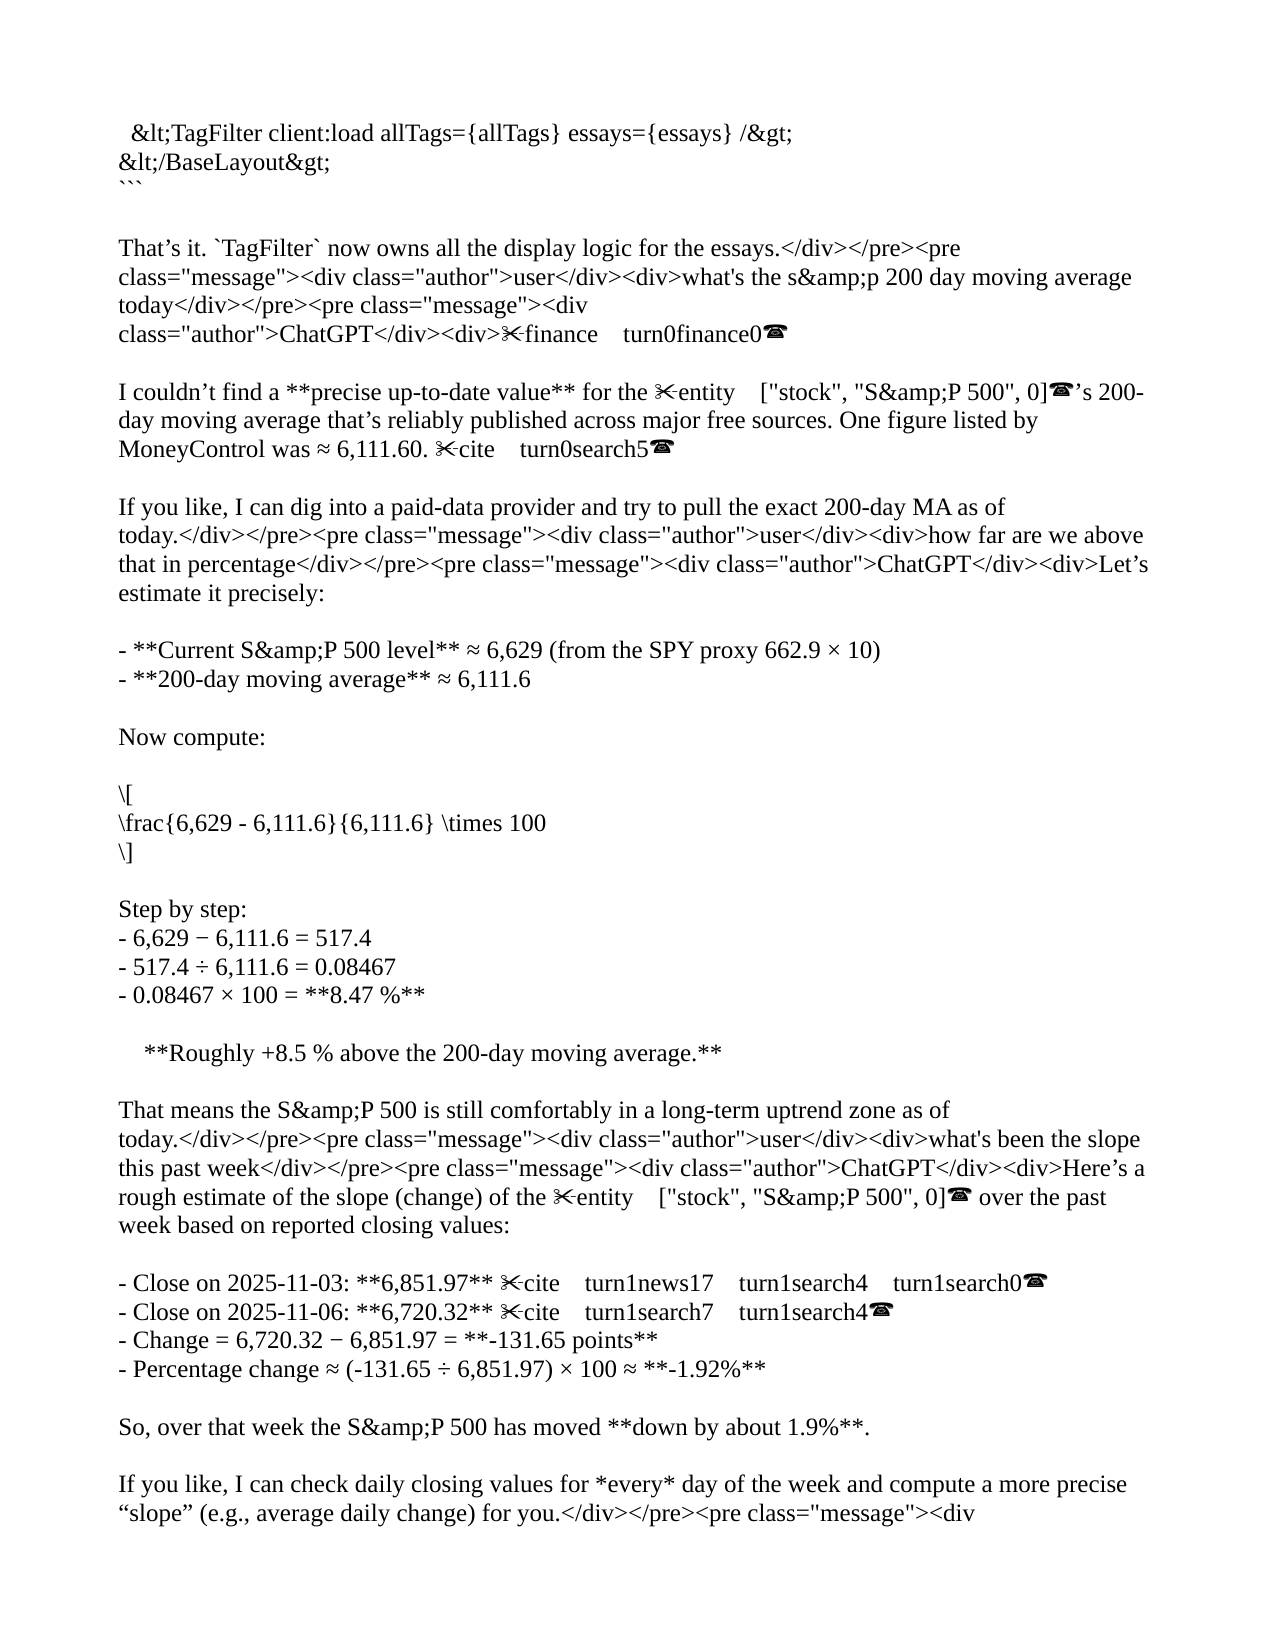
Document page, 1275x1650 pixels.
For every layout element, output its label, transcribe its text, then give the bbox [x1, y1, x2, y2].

text - **200-day moving average** ≈ 6,111.6 [118, 664, 1157, 693]
text ✅ **Roughly +8.5 % above the 200-day moving average.** [118, 1038, 1157, 1067]
text - 517.4 ÷ 6,111.6 = 0.08467 [118, 952, 1157, 981]
text - Percentage change ≈ (-131.65 ÷ 6,851.97) × 100 ≈ **-1.92%** [118, 1354, 1157, 1383]
text That’s it. `TagFilter` now owns all the display logic for the essays.</div></pre><pre class="message"><div class="author">user</div><div>what's the s&amp;p 200 day moving average today</div></pre><pre class="message"><div class="author">ChatGPT</div><div>financeturn0finance0 [118, 233, 1157, 348]
text - 0.08467 × 100 = **8.47 %** [118, 981, 1157, 1009]
text - Change = 6,720.32 − 6,851.97 = **-131.65 points** [118, 1326, 1157, 1354]
text \frac{6,629 - 6,111.6}{6,111.6} \times 100 [118, 808, 1157, 837]
text If you like, I can dig into a paid-data provider and try to pull the exact 200-day MA as of today.</div></pre><pre class="message"><div class="author">user</div><div>how far are we above that in percentage</div></pre><pre class="message"><div class="author">ChatGPT</div><div>Let’s estimate it precisely: [118, 492, 1157, 607]
text That means the S&amp;P 500 is still comfortably in a long-term uptrend zone as of today.</div></pre><pre class="message"><div class="author">user</div><div>what's been the slope this past week</div></pre><pre class="message"><div class="author">ChatGPT</div><div>Here’s a rough estimate of the slope (change) of the entity["stock", "S&amp;P 500", 0] over the past week based on reported closing values: [118, 1096, 1157, 1239]
text I couldn’t find a **precise up-to-date value** for the entity["stock", "S&amp;P 500", 0]’s 200-day moving average that’s reliably published across major free sources. One figure listed by MoneyControl was ≈ 6,111.60. citeturn0search5 [118, 377, 1157, 463]
text - Close on 2025-11-03: **6,851.97** citeturn1news17turn1search4turn1search0 [118, 1268, 1157, 1297]
text &lt;/BaseLayout&gt; [118, 147, 1157, 176]
text \] [118, 837, 1157, 866]
text &lt;TagFilter client:load allTags={allTags} essays={essays} /&gt; [118, 118, 1157, 147]
text Now compute: [118, 722, 1157, 751]
text - **Current S&amp;P 500 level** ≈ 6,629 (from the SPY proxy 662.9 × 10) [118, 636, 1157, 664]
text If you like, I can check daily closing values for *every* day of the week and compute a more precise “slope” (e.g., average daily change) for you.</div></pre><pre class="message"><div [118, 1469, 1157, 1527]
text - Close on 2025-11-06: **6,720.32** citeturn1search7turn1search4 [118, 1297, 1157, 1326]
text - 6,629 − 6,111.6 = 517.4 [118, 923, 1157, 952]
text \[ [118, 779, 1157, 808]
text So, over that week the S&amp;P 500 has moved **down by about 1.9%**. [118, 1412, 1157, 1441]
text ``` [118, 176, 1157, 204]
text Step by step: [118, 894, 1157, 923]
